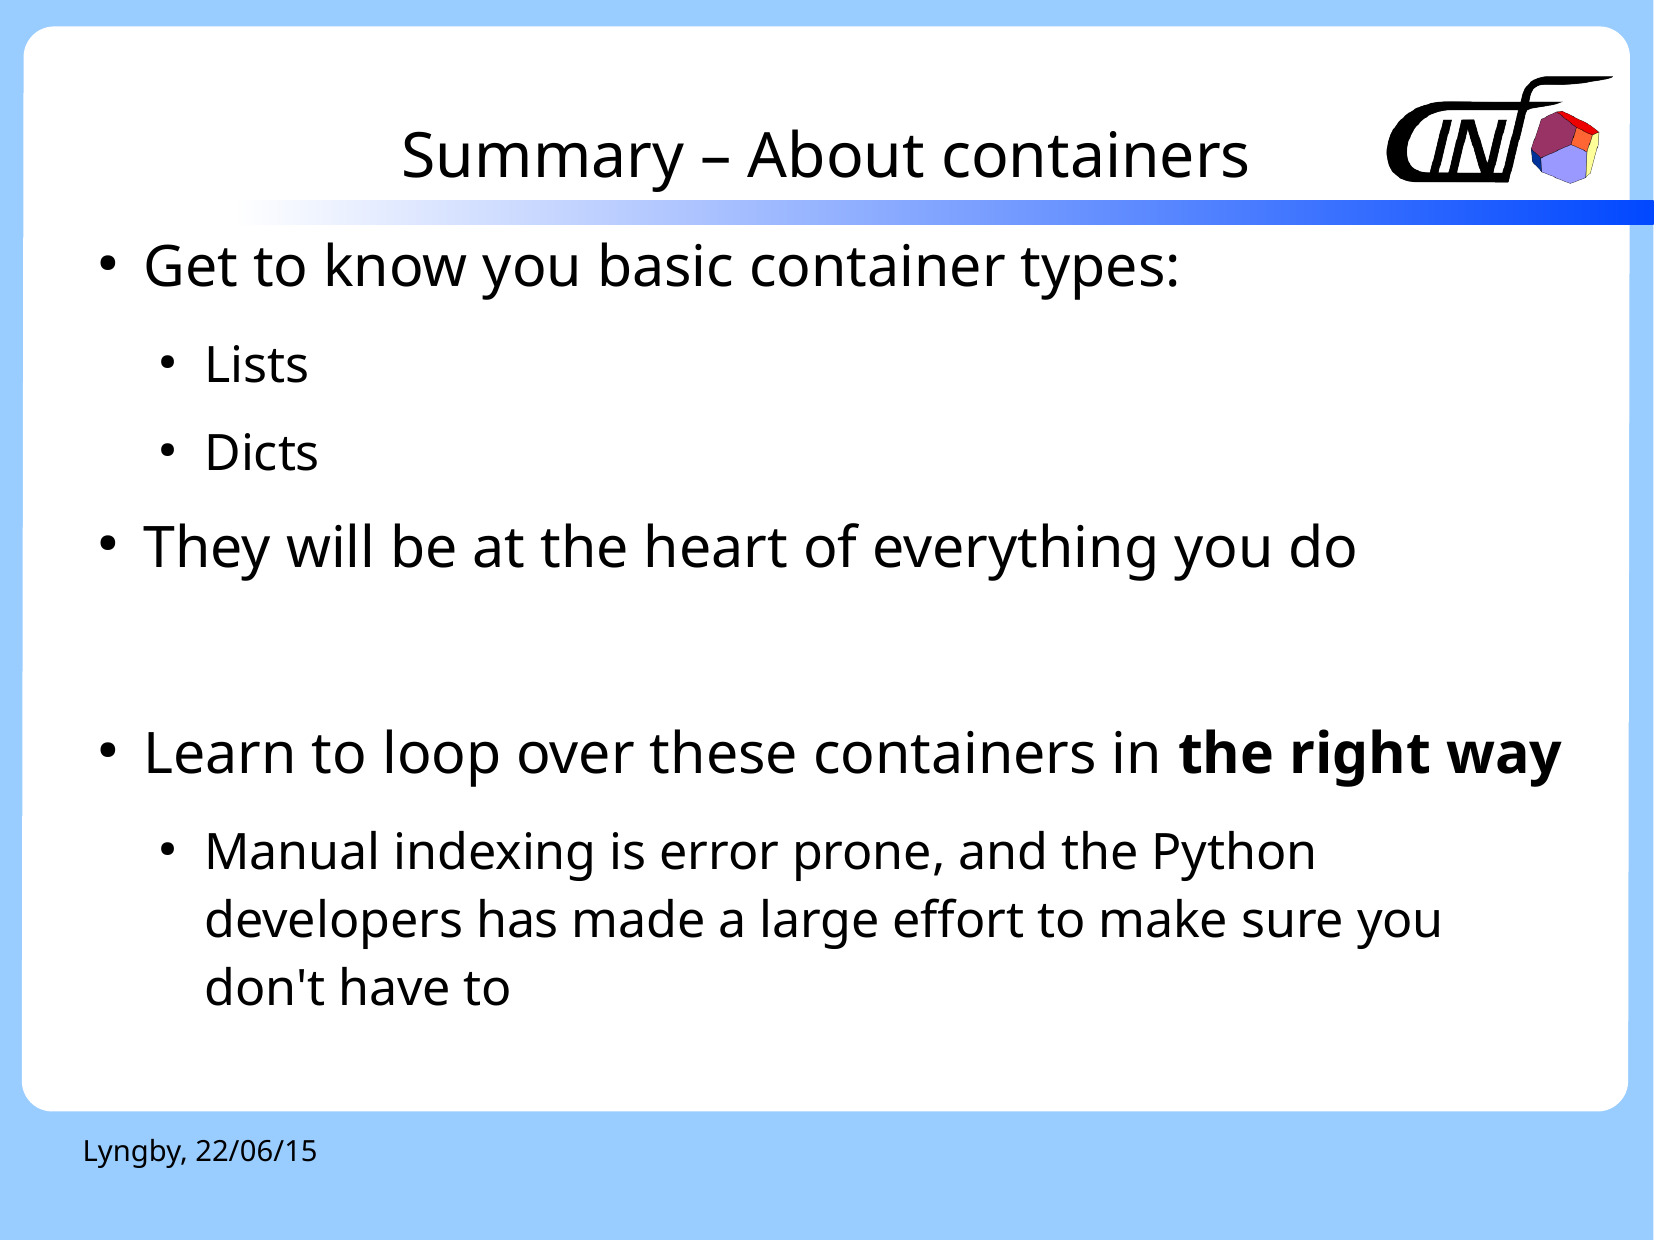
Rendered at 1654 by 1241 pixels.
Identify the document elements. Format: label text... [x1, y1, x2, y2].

list Get to know you basic container types: Lists Dicts They will be at the heart of everything you do Learn to loop over these containers in the right way Manual indexing is error prone, and the Python developers has made a large effort to make sure you don't have to [82, 225, 1571, 1103]
title Summary – About containers [82, 49, 1571, 225]
picture [1571, 76, 1613, 184]
